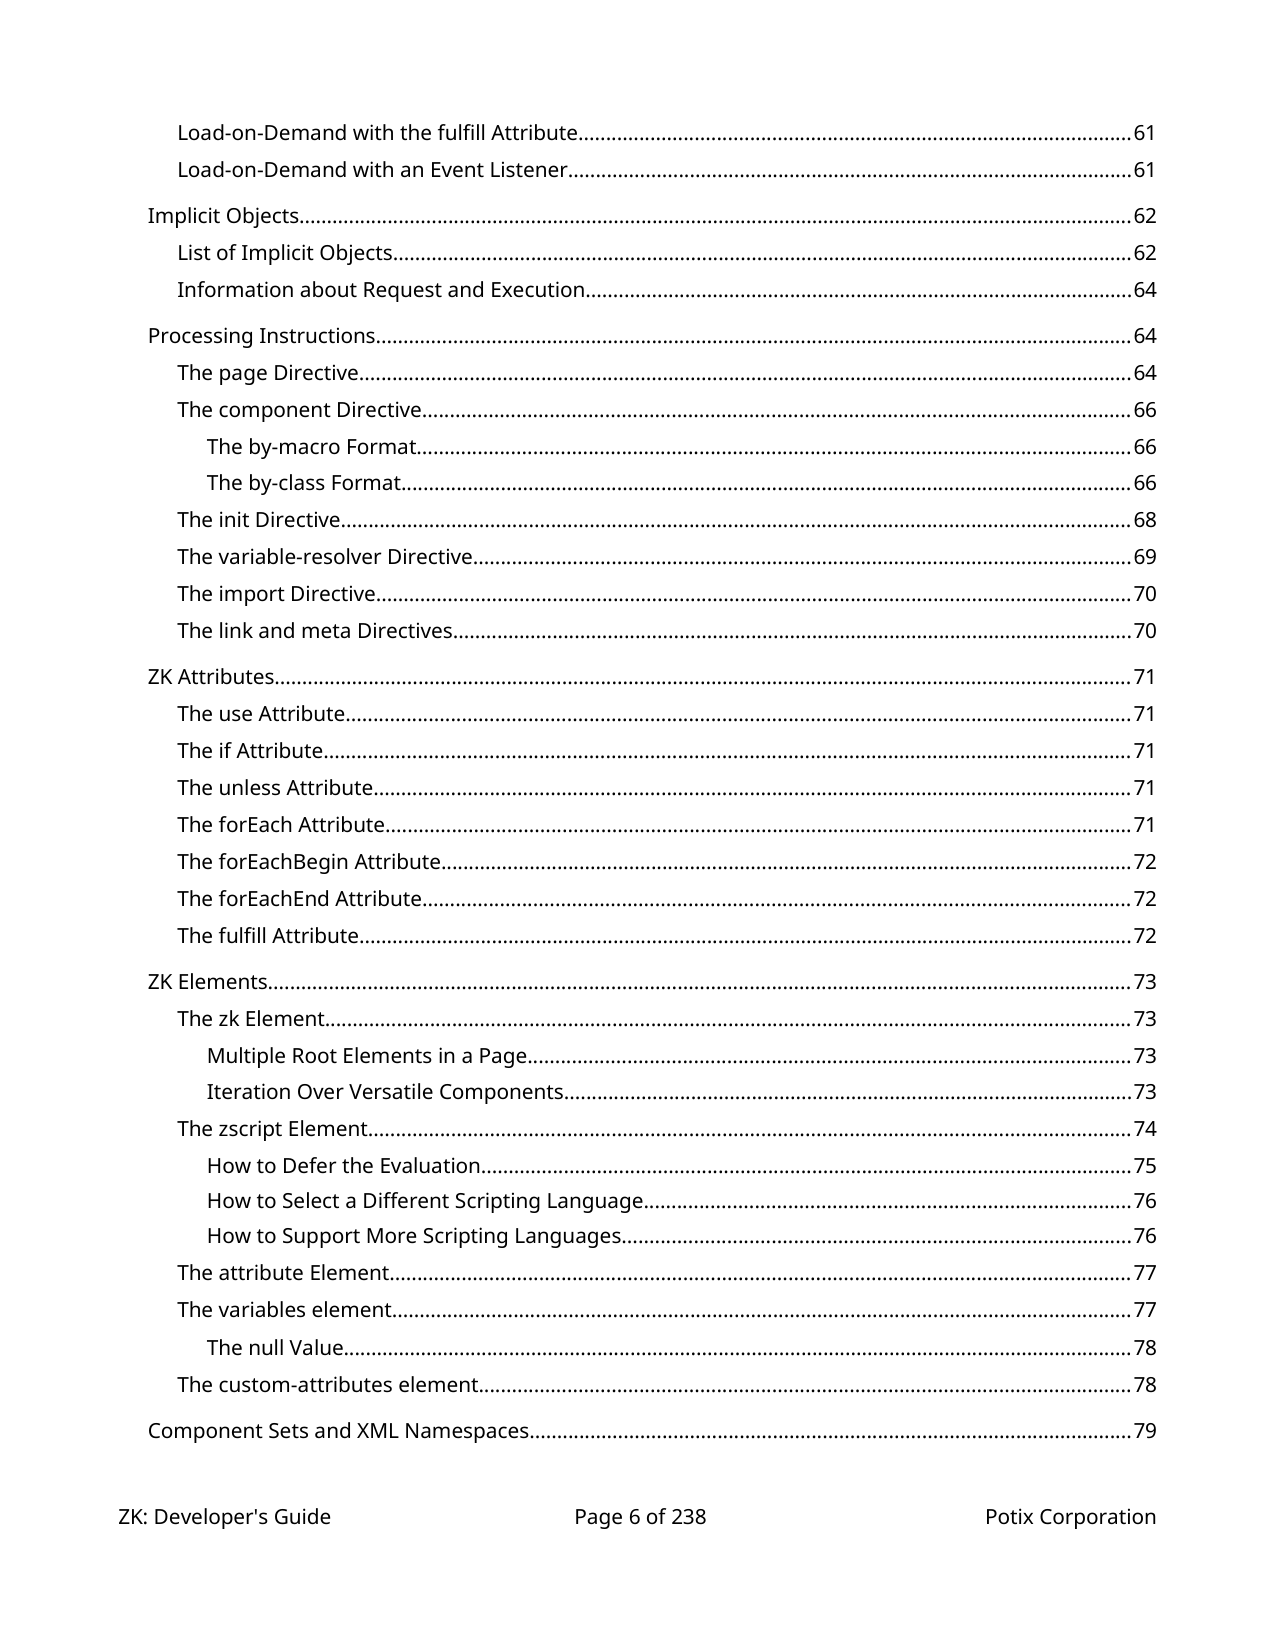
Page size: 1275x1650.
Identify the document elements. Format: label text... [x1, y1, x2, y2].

text The forEachEnd Attribute 72 [177, 884, 1157, 913]
text The zk Element 73 [177, 1004, 1157, 1033]
text Implicit Objects 62 [148, 201, 1157, 229]
text The component Directive 66 [177, 395, 1157, 424]
text The variables element 77 [177, 1296, 1157, 1324]
text Processing Instructions 64 [148, 321, 1157, 349]
text The fulfill Attribute 72 [177, 922, 1157, 950]
text The variable-resolver Directive 69 [177, 542, 1157, 570]
text ZK Attributes 71 [148, 662, 1157, 690]
text The unless Attribute 71 [177, 773, 1157, 801]
text Information about Request and Execution 64 [177, 275, 1157, 303]
text How to Select a Different Scripting Language 76 [207, 1186, 1157, 1214]
text ZK Elements 73 [148, 967, 1157, 996]
text Component Sets and XML Namespaces 79 [148, 1416, 1157, 1444]
text List of Implicit Objects 62 [177, 238, 1157, 266]
text Load-on-Demand with an Event Listener 61 [177, 155, 1157, 183]
text The init Directive 68 [177, 505, 1157, 533]
text The attribute Element 77 [177, 1258, 1157, 1287]
text Multiple Root Elements in a Page 73 [207, 1042, 1157, 1070]
text How to Defer the Evaluation 75 [207, 1151, 1157, 1179]
text The by-class Format 66 [207, 468, 1157, 496]
text The use Attribute 71 [177, 699, 1157, 727]
text The forEach Attribute 71 [177, 810, 1157, 838]
text The forEachBegin Attribute 72 [177, 847, 1157, 876]
text The zscript Element 74 [177, 1114, 1157, 1142]
text The by-macro Format 66 [207, 432, 1157, 461]
text The import Directive 70 [177, 579, 1157, 607]
text The null Value 78 [207, 1333, 1157, 1361]
text How to Support More Scripting Languages 76 [207, 1221, 1157, 1250]
text The page Directive 64 [177, 358, 1157, 387]
text Iteration Over Versatile Components 73 [207, 1077, 1157, 1105]
text The link and meta Directives 70 [177, 616, 1157, 644]
text Load-on-Demand with the fulfill Attribute 61 [177, 118, 1157, 146]
text The custom-attributes element 78 [177, 1370, 1157, 1398]
text The if Attribute 71 [177, 736, 1157, 764]
